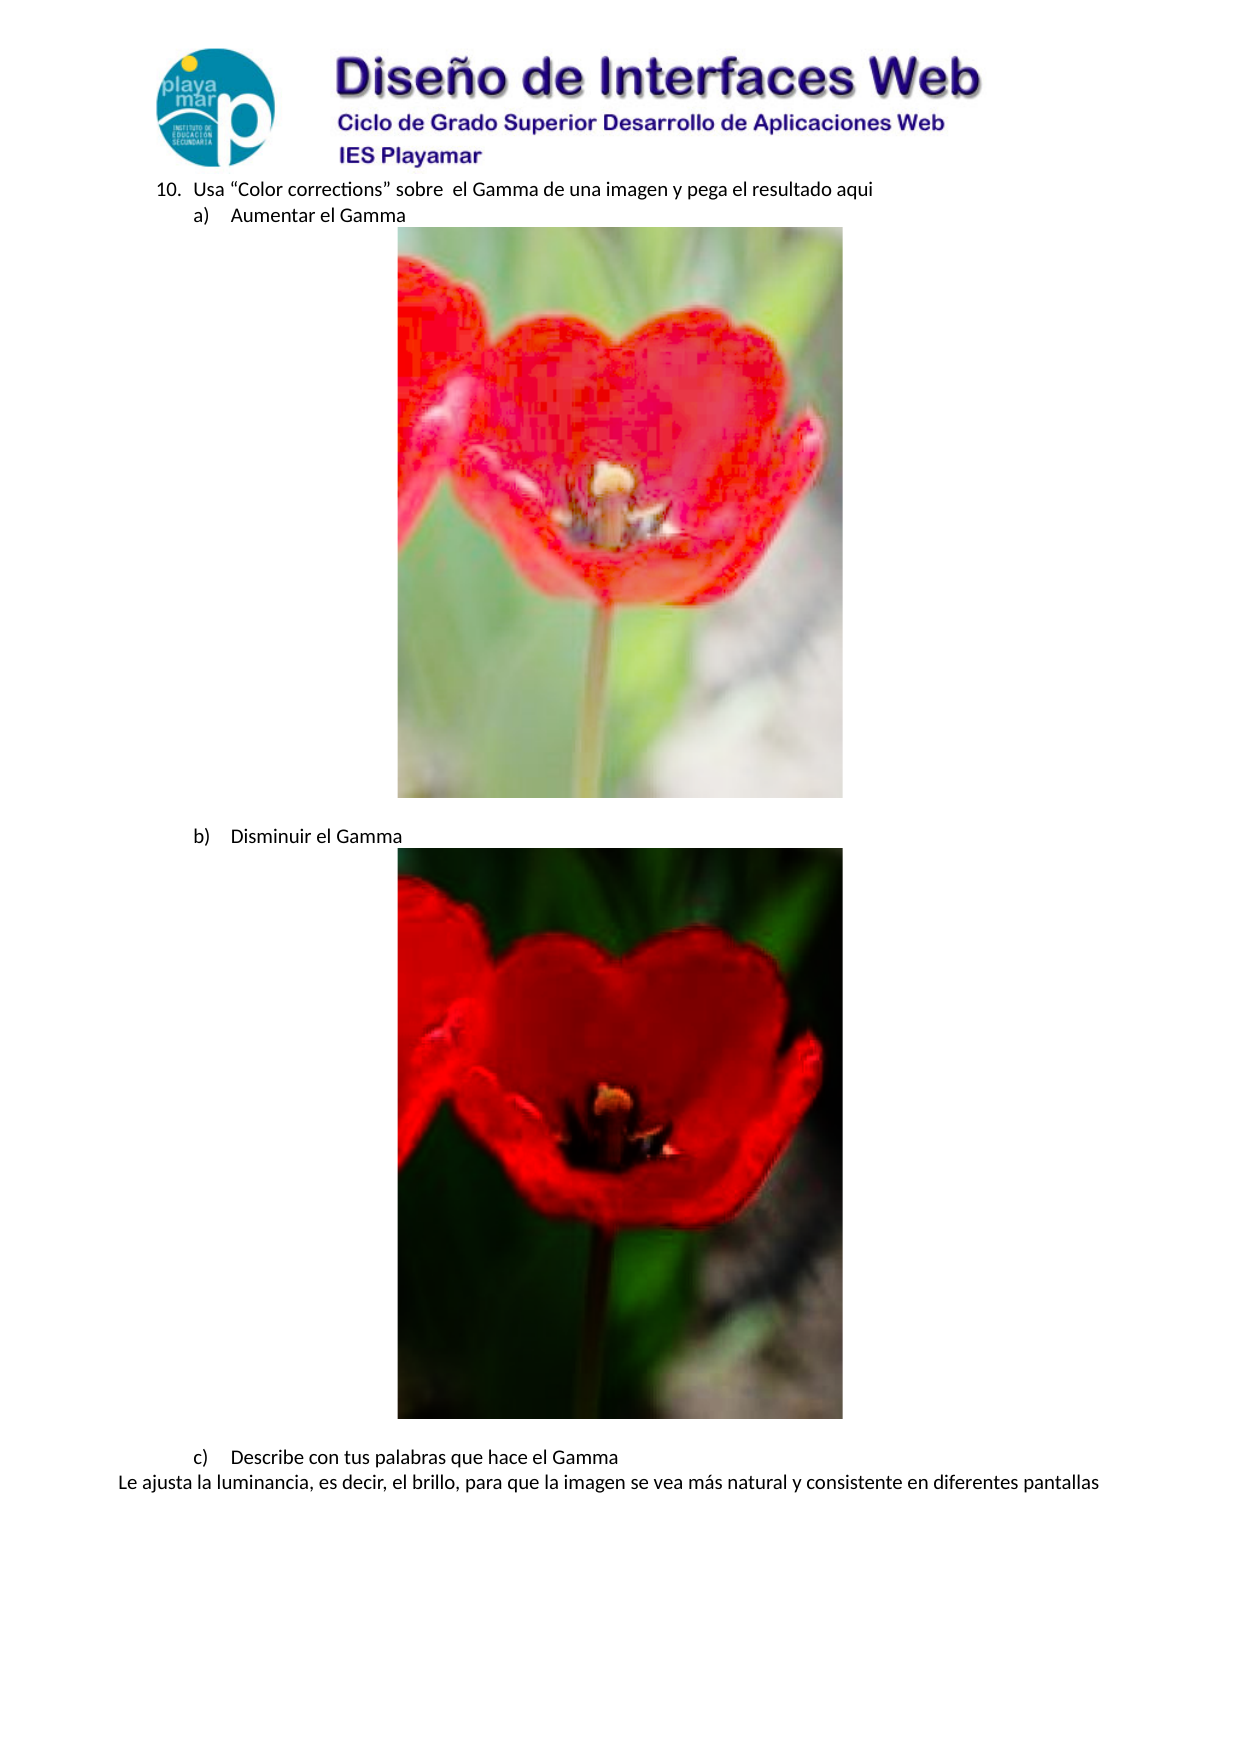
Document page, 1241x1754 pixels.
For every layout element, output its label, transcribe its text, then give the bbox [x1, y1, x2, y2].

list Aumentar el Gamma [193, 202, 1122, 227]
picture [118, 39, 1123, 174]
picture [397, 848, 843, 1419]
picture [397, 227, 843, 798]
text Le ajusta la luminancia, es decir, el brillo, para que la imagen se vea más natural y consistente en diferentes pantallas [118, 1469, 1122, 1495]
list Usa “Color corrections” sobre el Gamma de una imagen y pega el resultado aqui [156, 176, 1122, 202]
list Disminuir el Gamma [193, 823, 1122, 848]
list Describe con tus palabras que hace el Gamma [193, 1444, 1122, 1469]
